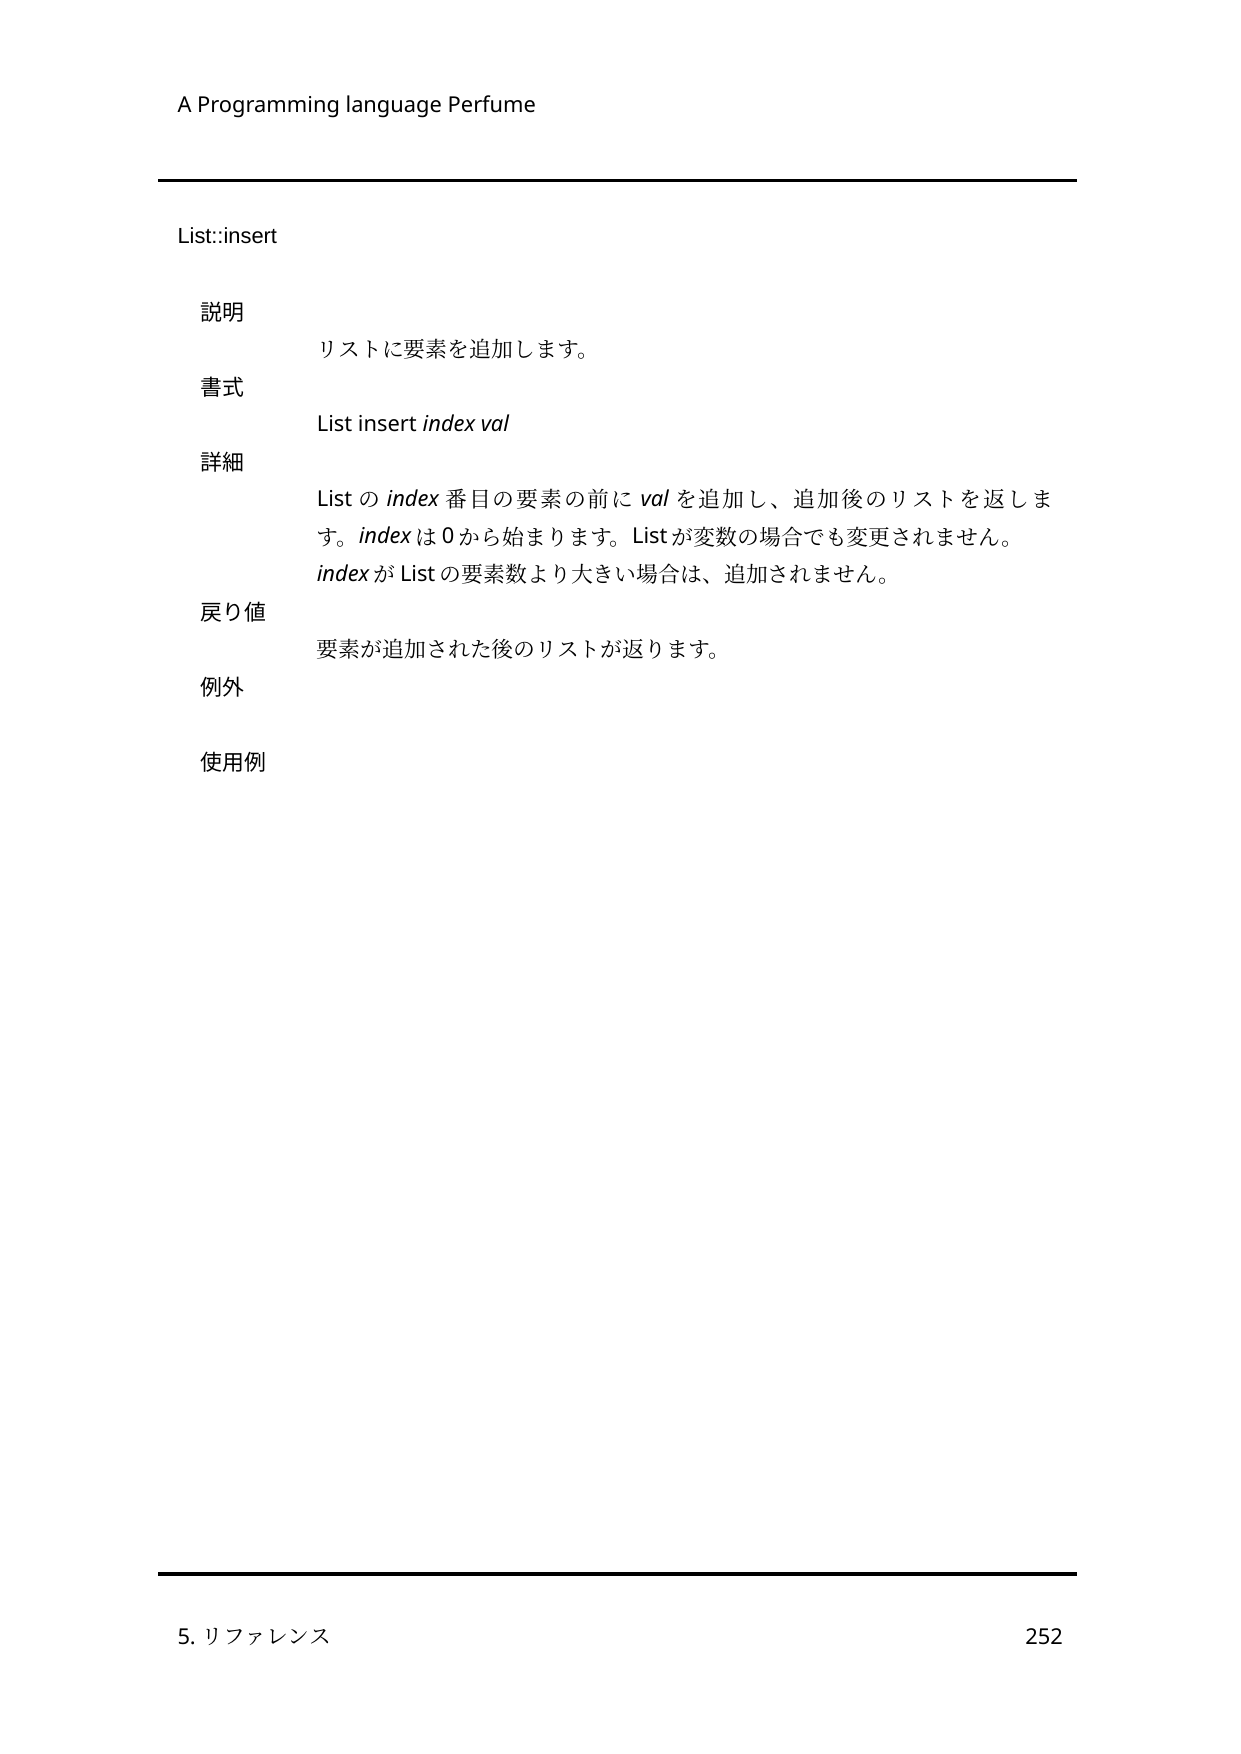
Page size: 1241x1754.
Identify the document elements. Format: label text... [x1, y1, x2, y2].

table_cell 要素が追加された後のリストが返ります。 [317, 592, 1063, 667]
table_cell 例外 [200, 667, 317, 742]
table_header 説明 [200, 292, 317, 367]
table_cell 使用例 [200, 742, 317, 817]
table_cell 戻り値 [200, 592, 317, 667]
subtitle List::insert [177, 217, 1063, 254]
table_header リストに要素を追加します。 [317, 292, 1063, 367]
table_cell [317, 742, 1063, 817]
table_cell 詳細 [200, 442, 317, 592]
table_cell [317, 667, 1063, 742]
table_cell List insert index val [317, 367, 1063, 442]
table_cell Listのindex番目の要素の前にvalを追加し、追加後のリストを返します。indexは0から始まります。Listが変数の場合でも変更されません。 indexがListの要素数より大きい場合は、追加されません。 [317, 442, 1063, 592]
table_cell 書式 [200, 367, 317, 442]
